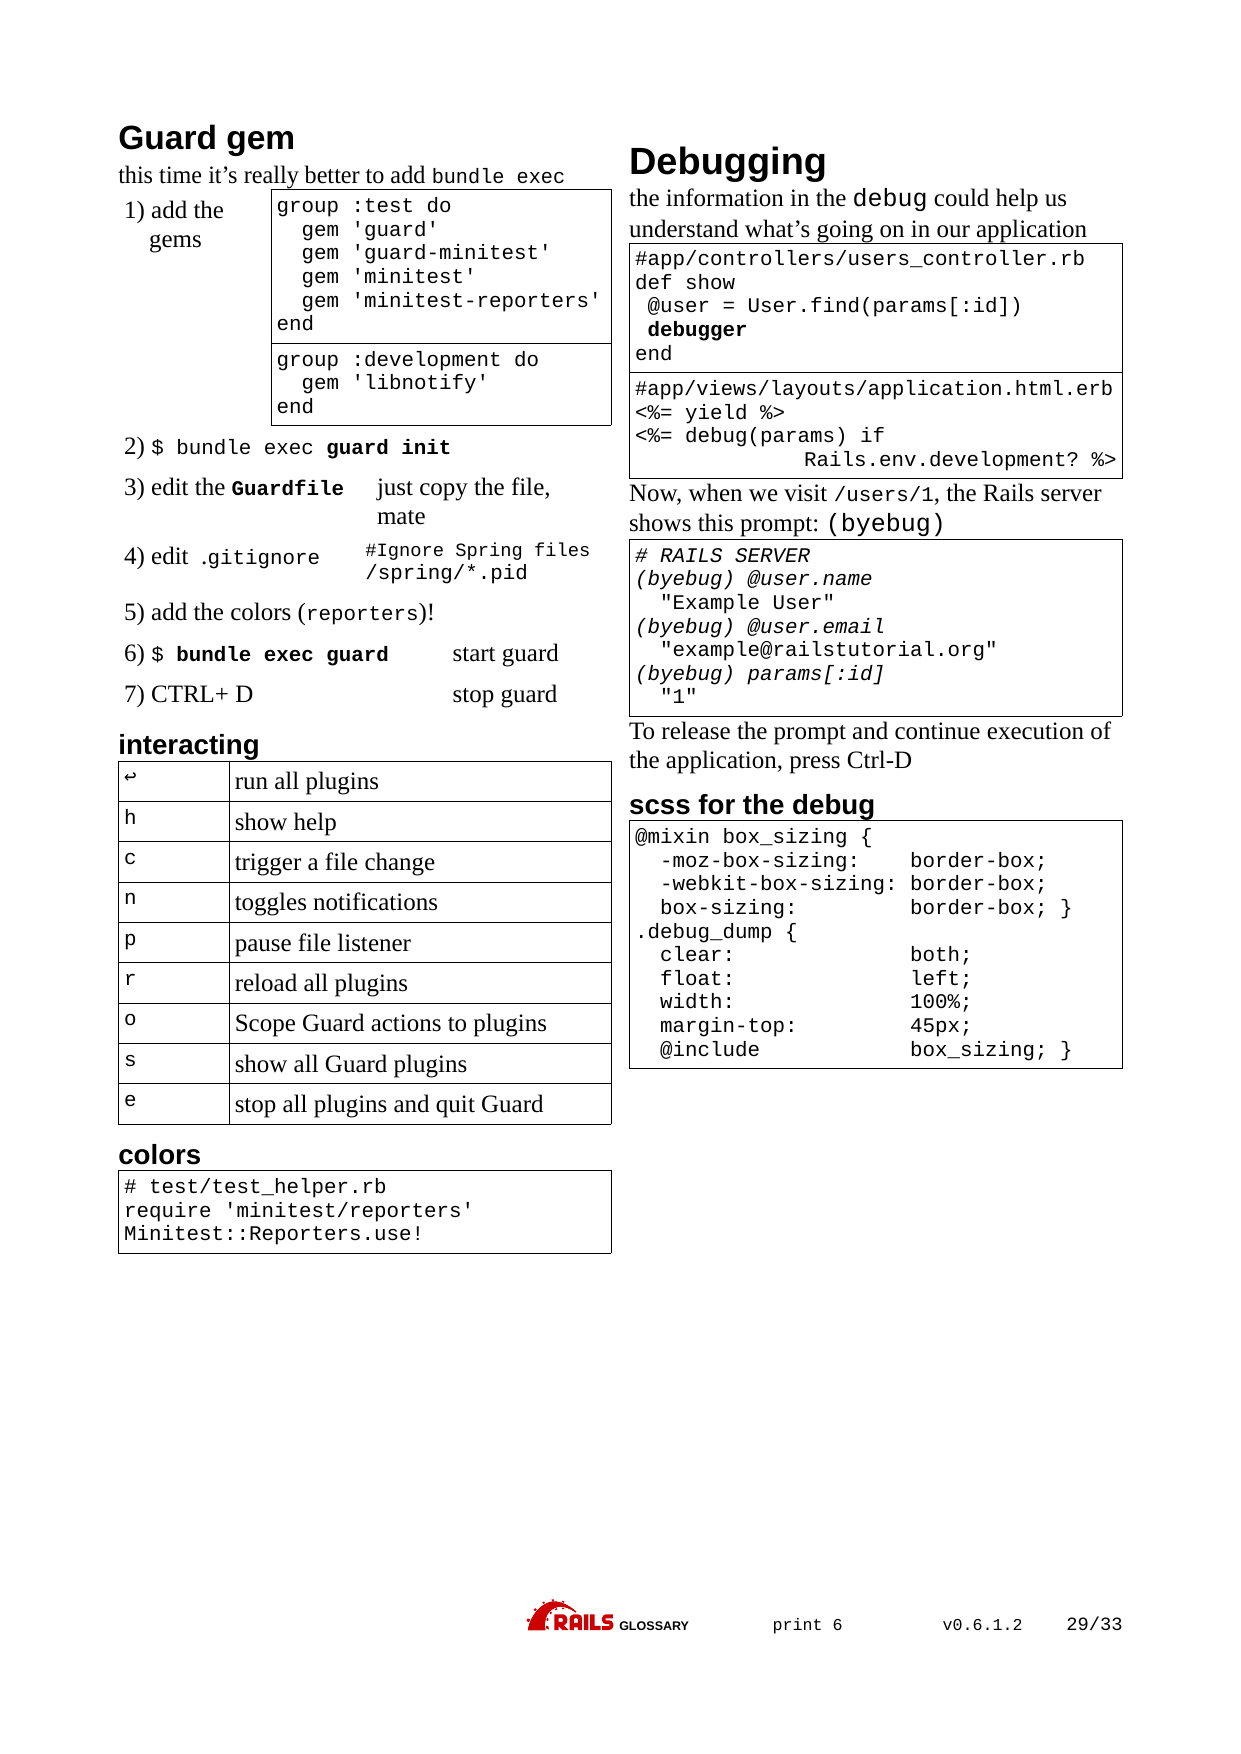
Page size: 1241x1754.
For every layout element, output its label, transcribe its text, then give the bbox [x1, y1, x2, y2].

table_cell Scope Guard actions to plugins [230, 1004, 611, 1043]
table_cell 7) CTRL+ D [118, 674, 447, 714]
table_cell o [119, 1004, 229, 1043]
text this time it’s really better to add bundle exec [118, 160, 611, 189]
table_cell show help [230, 802, 611, 841]
table_header @mixin box_sizing { -moz-box-sizing: border-box; -webkit-box-sizing: border-box; box-sizing: border-box; } .debug_dump { clear: both; float: left; width: 100%; margin-top: 45px; @include box_sizing; } [630, 821, 1122, 1068]
table_cell 2) $ bundle exec guard init [118, 425, 611, 466]
table_header #app/controllers/users_controller.rb def show @user = User.find(params[:id]) debugger end [630, 244, 1122, 372]
table_header 1) add the gems [118, 189, 271, 343]
table_cell n [119, 883, 229, 922]
table_header ↩ [119, 762, 229, 801]
table_cell stop all plugins and quit Guard [230, 1084, 611, 1123]
table_header run all plugins [230, 762, 611, 801]
subtitle scss for the debug [629, 788, 1122, 820]
table_cell 4) edit .gitignore [118, 535, 359, 592]
table_cell trigger a file change [230, 842, 611, 882]
table_cell r [119, 963, 229, 1002]
table_cell #app/views/layouts/application.html.erb <%= yield %> <%= debug(params) if Rails.env.development? %> [630, 373, 1122, 478]
table_cell [447, 592, 611, 633]
table_cell s [119, 1044, 229, 1083]
table_cell reload all plugins [230, 963, 611, 1002]
table_cell 6) $ bundle exec guard [118, 633, 447, 674]
subtitle Guard gem [118, 118, 611, 157]
table_cell p [119, 923, 229, 962]
table_cell 3) edit the Guardfile [118, 466, 371, 535]
table_cell show all Guard plugins [230, 1044, 611, 1083]
table_cell stop guard [447, 674, 611, 714]
table_cell pause file listener [230, 923, 611, 962]
subtitle colors [118, 1138, 611, 1170]
table_cell start guard [447, 633, 611, 674]
subtitle interacting [118, 729, 611, 761]
table_cell group :development do gem 'libnotify' end [272, 344, 611, 425]
table_cell [118, 343, 271, 425]
table_header # test/test_helper.rb require 'minitest/reporters' Minitest::Reporters.use! [119, 1171, 611, 1253]
text To release the prompt and continue execution of the application, press Ctrl-D [629, 717, 1122, 773]
text the information in the debug could help us understand what’s going on in our application [629, 183, 1122, 242]
table_cell e [119, 1084, 229, 1123]
table_header group :test do gem 'guard' gem 'guard-minitest' gem 'minitest' gem 'minitest-reporters' end [272, 190, 611, 343]
table_header # RAILS SERVER (byebug) @user.name "Example User" (byebug) @user.email "example@railstutorial.org" (byebug) params[:id] "1" [630, 540, 1122, 716]
text Now, when we visit /users/1, the Rails server shows this prompt: (byebug) [629, 479, 1122, 539]
table_cell h [119, 802, 229, 841]
table_cell 5) add the colors (reporters)! [118, 592, 447, 633]
table_cell just copy the file, mate [371, 466, 611, 535]
table_cell toggles notifications [230, 883, 611, 922]
subtitle Debugging [629, 139, 1122, 183]
table_cell #Ignore Spring files /spring/*.pid [360, 535, 611, 592]
table_cell c [119, 842, 229, 882]
